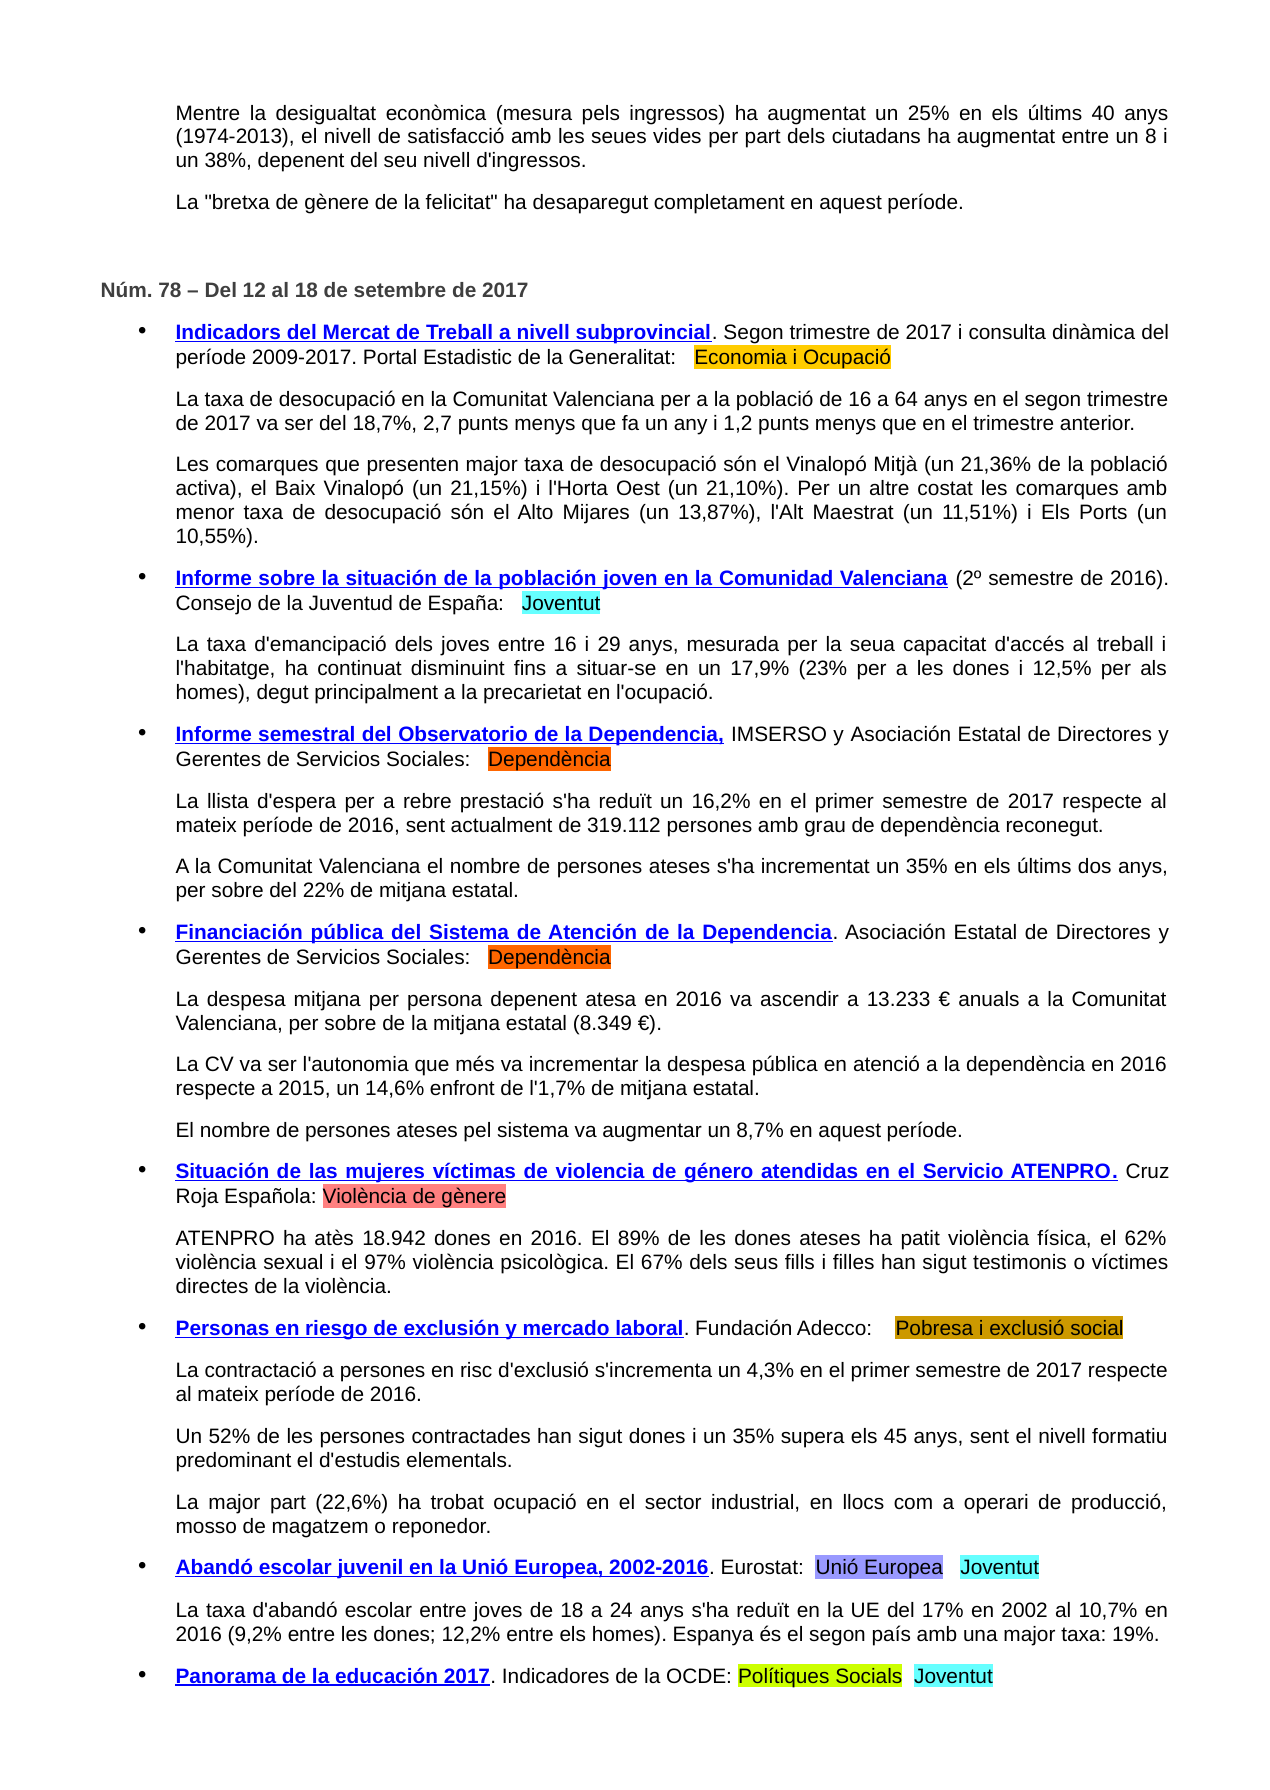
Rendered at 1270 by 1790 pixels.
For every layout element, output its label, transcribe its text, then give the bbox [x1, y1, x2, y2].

text La "bretxa de gènere de la felicitat" ha desaparegut completament en aquest període. [175, 190, 1169, 214]
subtitle Abandó escolar juvenil en la Unió Europea, 2002-2016. Eurostat: Unió Europea Joventut [138, 1555, 1169, 1580]
text ATENPRO ha atès 18.942 dones en 2016. El 89% de les dones ateses ha patit violència física, el 62% violència sexual i el 97% violència psicològica. El 67% dels seus fills i filles han sigut testimonis o víctimes directes de la violència. [175, 1226, 1169, 1298]
text La contractació a persones en risc d'exclusió s'incrementa un 4,3% en el primer semestre de 2017 respecte al mateix període de 2016. [175, 1358, 1169, 1406]
text Les comarques que presenten major taxa de desocupació són el Vinalopó Mitjà (un 21,36% de la població activa), el Baix Vinalopó (un 21,15%) i l'Horta Oest (un 21,10%). Per un altre costat les comarques amb menor taxa de desocupació són el Alto Mijares (un 13,87%), l'Alt Maestrat (un 11,51%) i Els Ports (un 10,55%). [175, 452, 1169, 548]
subtitle Situación de las mujeres víctimas de violencia de género atendidas en el Servicio ATENPRO. Cruz Roja Española: Violència de gènere [138, 1159, 1169, 1208]
list Panorama de la educación 2017. Indicadores de la OCDE: Polítiques Socials Joventut [138, 1663, 1169, 1688]
text La taxa de desocupació en la Comunitat Valenciana per a la població de 16 a 64 anys en el segon trimestre de 2017 va ser del 18,7%, 2,7 punts menys que fa un any i 1,2 punts menys que en el trimestre anterior. [175, 386, 1169, 434]
text La taxa d'emancipació dels joves entre 16 i 29 anys, mesurada per la seua capacitat d'accés al treball i l'habitatge, ha continuat disminuint fins a situar-se en un 17,9% (23% per a les dones i 12,5% per als homes), degut principalment a la precarietat en l'ocupació. [175, 632, 1169, 704]
text Un 52% de les persones contractades han sigut dones i un 35% supera els 45 anys, sent el nivell formatiu predominant el d'estudis elementals. [175, 1424, 1169, 1472]
subtitle Informe sobre la situación de la población joven en la Comunidad Valenciana (2º semestre de 2016). Consejo de la Juventud de España: Joventut [138, 566, 1169, 614]
list Informe semestral del Observatorio de la Dependencia, IMSERSO y Asociación Estatal de Directores y Gerentes de Servicios Sociales: Dependència [138, 722, 1169, 771]
text La despesa mitjana per persona depenent atesa en 2016 va ascendir a 13.233 € anuals a la Comunitat Valenciana, per sobre de la mitjana estatal (8.349 €). [175, 986, 1169, 1034]
text Mentre la desigualtat econòmica (mesura pels ingressos) ha augmentat un 25% en els últims 40 anys (1974-2013), el nivell de satisfacció amb les seues vides per part dels ciutadans ha augmentat entre un 8 i un 38%, depenent del seu nivell d'ingressos. [175, 100, 1169, 172]
list Indicadors del Mercat de Treball a nivell subprovincial. Segon trimestre de 2017 i consulta dinàmica del període 2009-2017. Portal Estadistic de la Generalitat: Economia i Ocupació [138, 320, 1169, 369]
text Núm. 78 – Del 12 al 18 de setembre de 2017 [100, 278, 1169, 302]
text La CV va ser l'autonomia que més va incrementar la despesa pública en atenció a la dependència en 2016 respecte a 2015, un 14,6% enfront de l'1,7% de mitjana estatal. [175, 1052, 1169, 1100]
text El nombre de persones ateses pel sistema va augmentar un 8,7% en aquest període. [175, 1118, 1169, 1142]
list Personas en riesgo de exclusión y mercado laboral. Fundación Adecco: Pobresa i exclusió social [138, 1316, 1169, 1341]
list Financiación pública del Sistema de Atención de la Dependencia. Asociación Estatal de Directores y Gerentes de Servicios Sociales: Dependència [138, 920, 1169, 969]
text La major part (22,6%) ha trobat ocupació en el sector industrial, en llocs com a operari de producció, mosso de magatzem o reponedor. [175, 1489, 1169, 1537]
text La taxa d'abandó escolar entre joves de 18 a 24 anys s'ha reduït en la UE del 17% en 2002 al 10,7% en 2016 (9,2% entre les dones; 12,2% entre els homes). Espanya és el segon país amb una major taxa: 19%. [175, 1598, 1169, 1646]
text La llista d'espera per a rebre prestació s'ha reduït un 16,2% en el primer semestre de 2017 respecte al mateix període de 2016, sent actualment de 319.112 persones amb grau de dependència reconegut. [175, 788, 1169, 836]
text A la Comunitat Valenciana el nombre de persones ateses s'ha incrementat un 35% en els últims dos anys, per sobre del 22% de mitjana estatal. [175, 854, 1169, 902]
